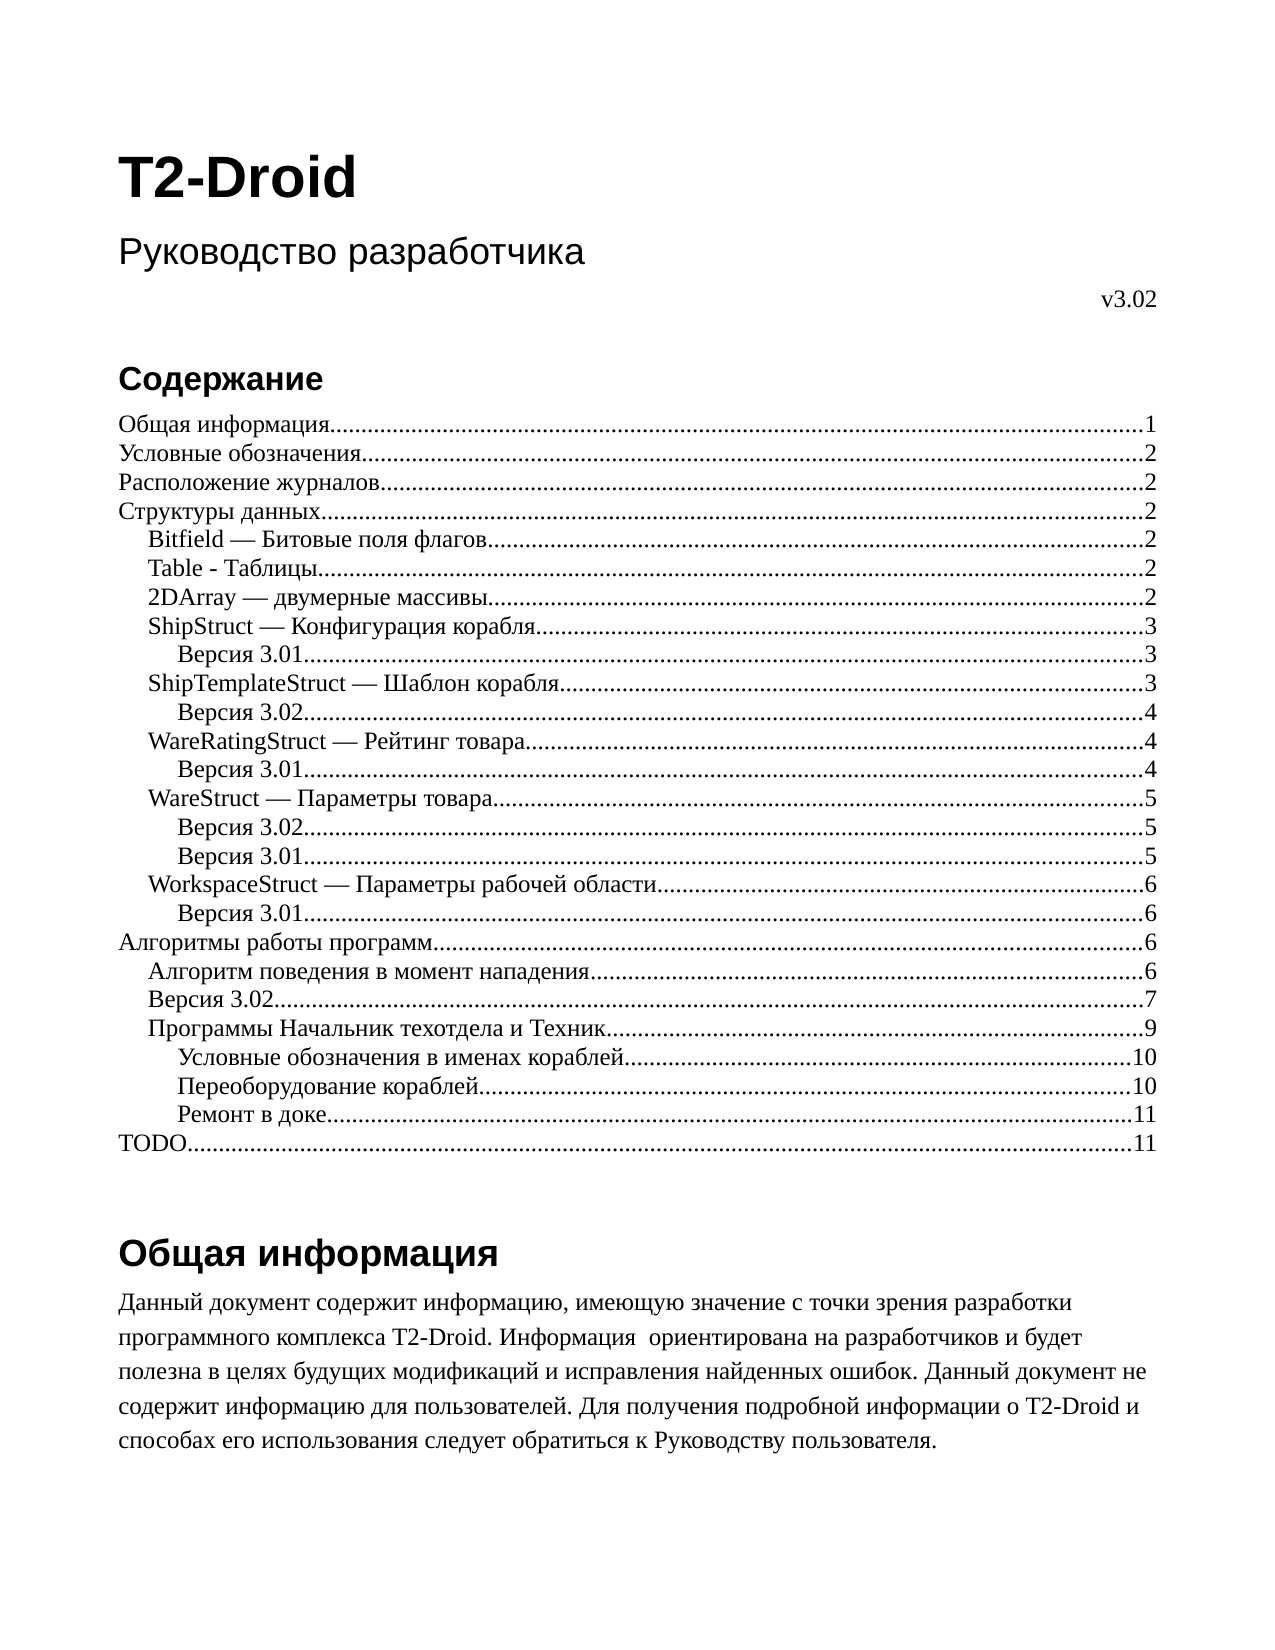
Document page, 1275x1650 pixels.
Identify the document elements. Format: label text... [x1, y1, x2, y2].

text Общая информация 1 [118, 409, 1157, 438]
text Версия 3.02 4 [177, 697, 1157, 726]
text WareStruct — Параметры товара 5 [148, 783, 1157, 812]
text Bitfield — Битовые поля флагов 2 [148, 524, 1157, 553]
text Table - Таблицы 2 [148, 553, 1157, 582]
title T2-Droid [118, 143, 1157, 210]
text Структуры данных 2 [118, 496, 1157, 524]
text Версия 3.01 4 [177, 754, 1157, 783]
subtitle Руководство разработчика [118, 229, 1157, 272]
text 2DArray — двумерные массивы 2 [148, 582, 1157, 611]
text Версия 3.01 6 [177, 898, 1157, 927]
text Версия 3.01 3 [177, 639, 1157, 668]
text Данный документ содержит информацию, имеющую значение с точки зрения разработки программного комплекса T2-Droid. Информация ориентирована на разработчиков и будет полезна в целях будущих модификаций и исправления найденных ошибок. Данный документ не содержит информацию для пользователей. Для получения подробной информации о T2-Droid и способах его использования следует обратиться к Руководству пользователя. [118, 1287, 1157, 1454]
text Алгоритм поведения в момент нападения 6 [148, 956, 1157, 984]
subtitle Общая информация [118, 1231, 1157, 1275]
text Переоборудование кораблей 10 [177, 1071, 1157, 1099]
text Версия 3.01 5 [177, 841, 1157, 869]
subtitle Содержание [118, 359, 1157, 397]
text Ремонт в доке 11 [177, 1099, 1157, 1128]
text Программы Начальник техотдела и Техник 9 [148, 1013, 1157, 1042]
text WorkspaceStruct — Параметры рабочей области 6 [148, 869, 1157, 898]
text WareRatingStruct — Рейтинг товара 4 [148, 726, 1157, 754]
text ShipTemplateStruct — Шаблон корабля 3 [148, 668, 1157, 697]
text v3.02 [118, 284, 1157, 313]
text Версия 3.02 5 [177, 812, 1157, 841]
text TODO 11 [118, 1128, 1157, 1157]
text Версия 3.02 7 [148, 984, 1157, 1013]
text Алгоритмы работы программ 6 [118, 927, 1157, 956]
text Условные обозначения в именах кораблей 10 [177, 1042, 1157, 1071]
text Расположение журналов 2 [118, 467, 1157, 496]
text ShipStruct — Конфигурация корабля 3 [148, 611, 1157, 639]
text Условные обозначения 2 [118, 438, 1157, 467]
